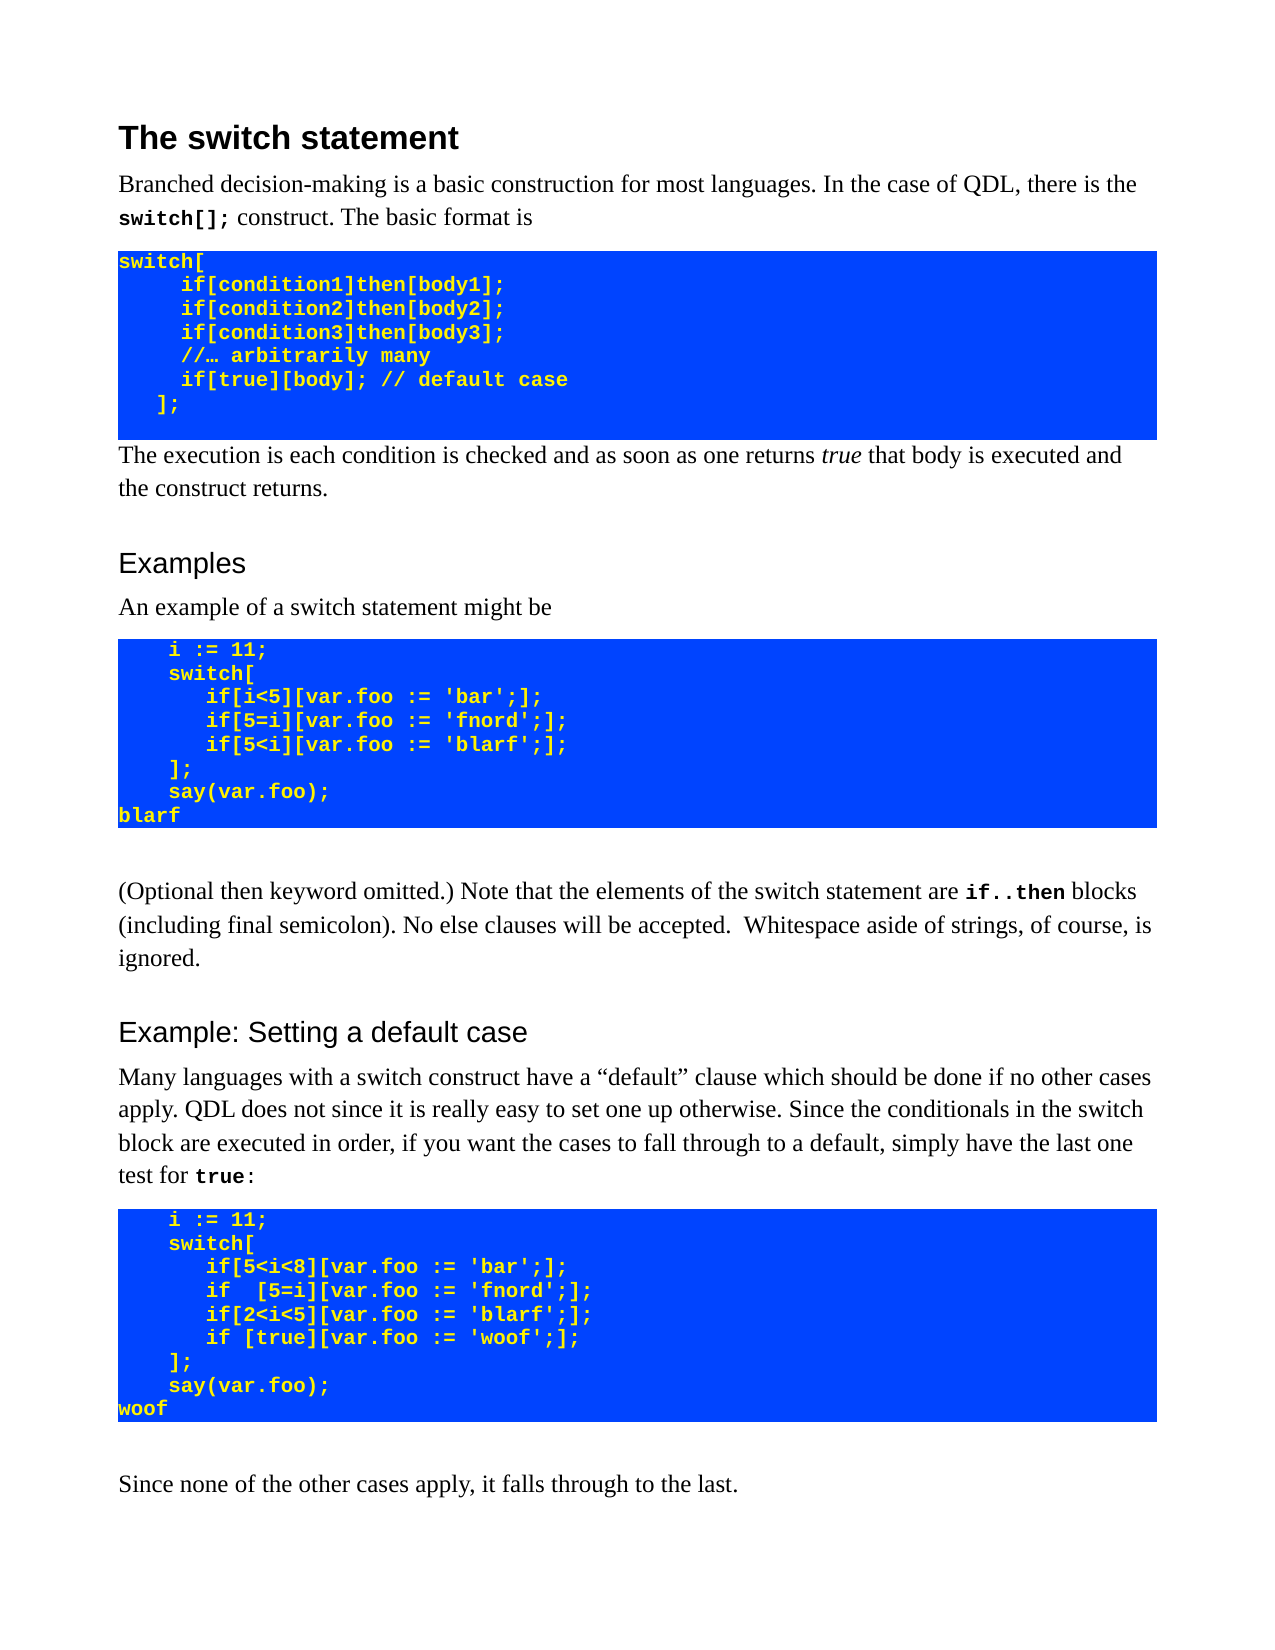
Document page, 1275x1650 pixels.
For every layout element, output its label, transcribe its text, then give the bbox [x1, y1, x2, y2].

text switch[ [118, 251, 1157, 274]
text Many languages with a switch construct have a “default” clause which should be done if no other cases apply. QDL does not since it is really easy to set one up otherwise. Since the conditionals in the switch block are executed in order, if you want the cases to fall through to a default, simply have the last one test for true: [118, 1062, 1157, 1190]
text ]; [118, 1351, 1157, 1375]
text say(var.foo); [118, 1375, 1157, 1398]
text switch[ [118, 663, 1157, 687]
text say(var.foo); [118, 781, 1157, 805]
text if[i<5][var.foo := 'bar';]; [118, 687, 1157, 710]
text if[2<i<5][var.foo := 'blarf';]; [118, 1304, 1157, 1327]
text if[condition3]then[body3]; [118, 322, 1157, 345]
text if[condition1]then[body1]; [118, 274, 1157, 298]
text (Optional then keyword omitted.) Note that the elements of the switch statement are if..then blocks (including final semicolon). No else clauses will be accepted. Whitespace aside of strings, of course, is ignored. [118, 876, 1157, 972]
text An example of a switch statement might be [118, 592, 1157, 620]
text Since none of the other cases apply, it falls through to the last. [118, 1469, 1157, 1498]
text if [5=i][var.foo := 'fnord';]; [118, 1280, 1157, 1304]
text blarf [118, 805, 1157, 828]
text if[5=i][var.foo := 'fnord';]; [118, 710, 1157, 734]
text if[5<i][var.foo := 'blarf';]; [118, 734, 1157, 757]
text ]; [118, 393, 1157, 416]
text if[5<i<8][var.foo := 'bar';]; [118, 1256, 1157, 1280]
text i := 11; [118, 639, 1157, 663]
text woof [118, 1398, 1157, 1422]
text Branched decision-making is a basic construction for most languages. In the case of QDL, there is the switch[]; construct. The basic format is [118, 169, 1157, 232]
text ]; [118, 757, 1157, 781]
subtitle Example: Setting a default case [118, 1016, 1157, 1049]
text if[condition2]then[body2]; [118, 298, 1157, 322]
text The execution is each condition is checked and as soon as one returns true that body is executed and the construct returns. [118, 440, 1157, 502]
text //… arbitrarily many [118, 345, 1157, 369]
text if[true][body]; // default case [118, 369, 1157, 393]
text i := 11; [118, 1209, 1157, 1233]
text if [true][var.foo := 'woof';]; [118, 1327, 1157, 1351]
text switch[ [118, 1233, 1157, 1256]
subtitle Examples [118, 546, 1157, 579]
subtitle The switch statement [118, 118, 1157, 157]
